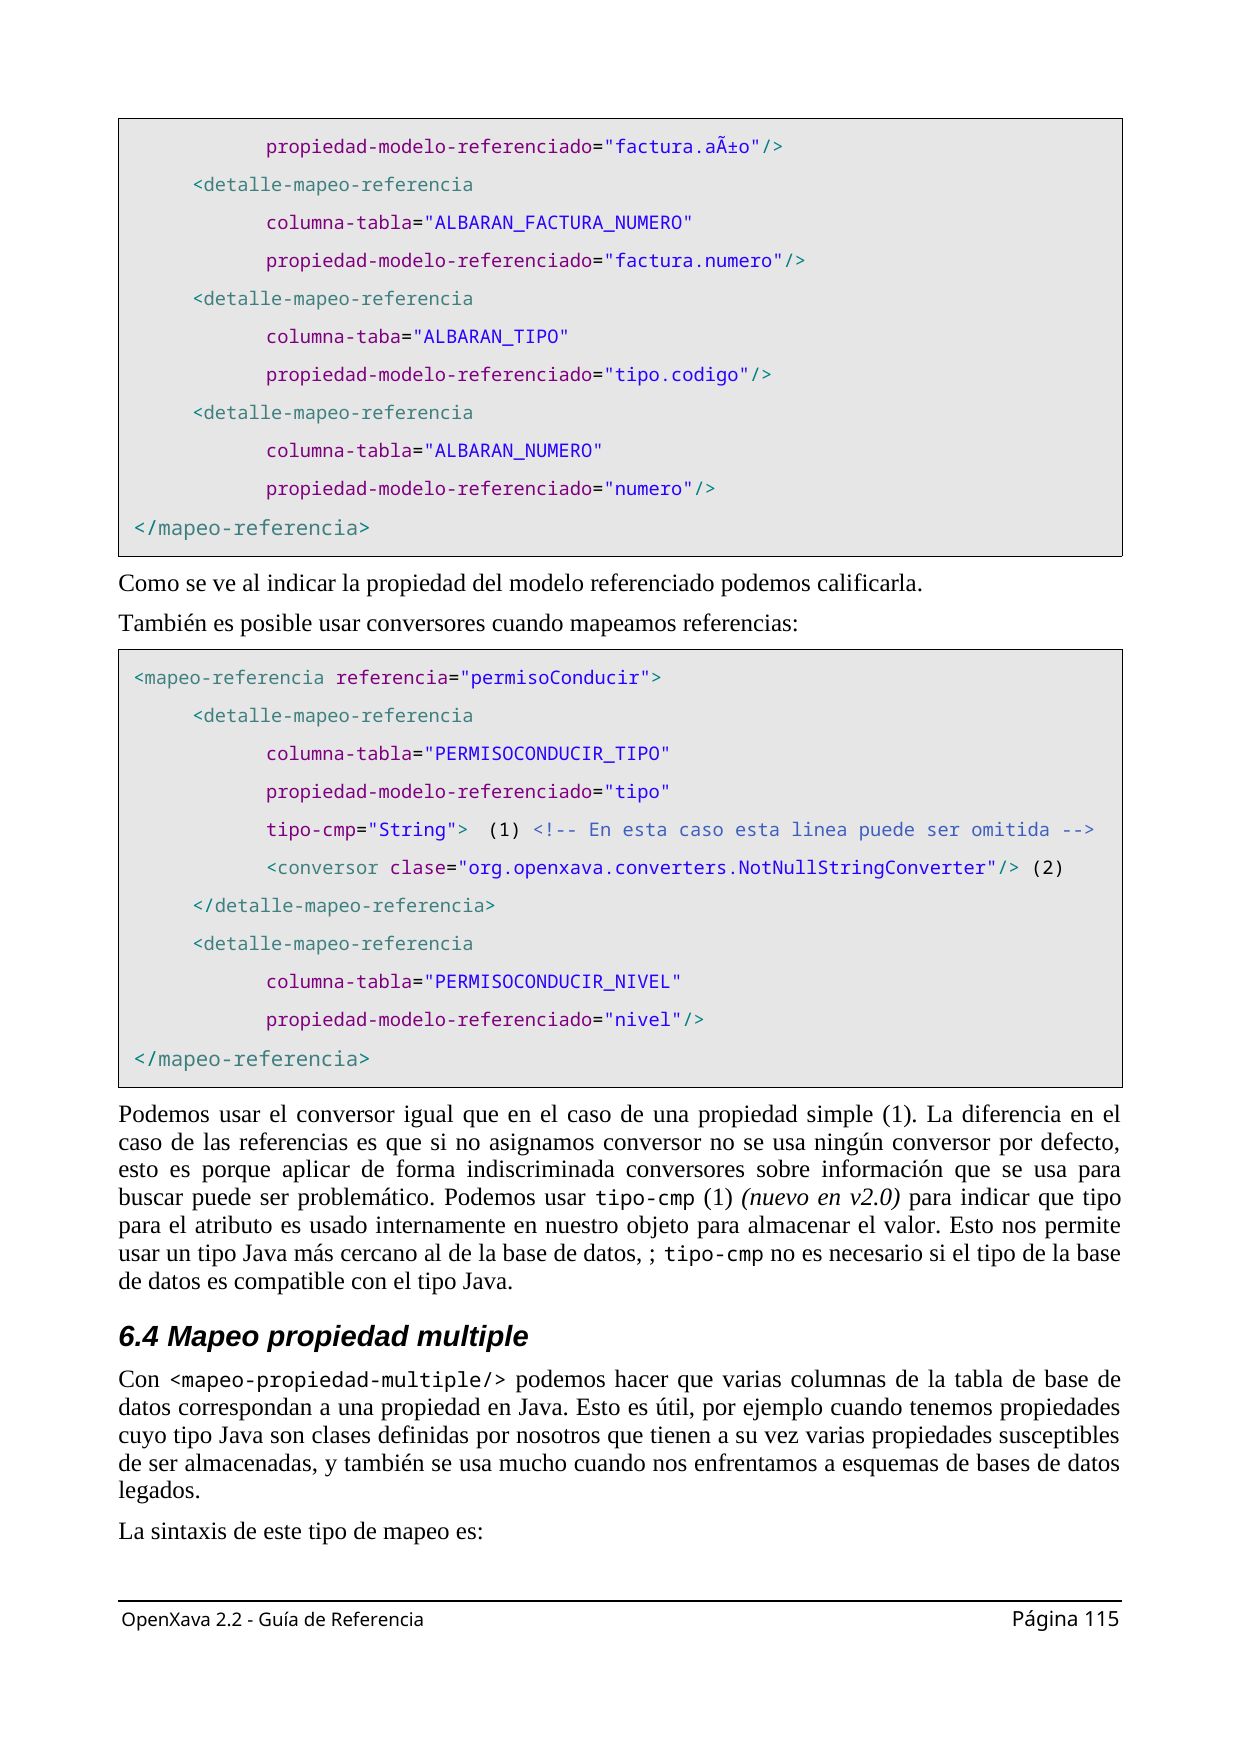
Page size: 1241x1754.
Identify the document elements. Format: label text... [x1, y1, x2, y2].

text columna-tabla="ALBARAN_FACTURA_NUMERO" [119, 194, 1122, 232]
text propiedad-modelo-referenciado="factura.numero"/> [119, 232, 1122, 270]
text columna-tabla="ALBARAN_NUMERO" [119, 422, 1122, 460]
text tipo-cmp="String"> (1) <!-- En esta caso esta linea puede ser omitida --> [119, 801, 1122, 839]
text También es posible usar conversores cuando mapeamos referencias: [118, 609, 1122, 637]
text Podemos usar el conversor igual que en el caso de una propiedad simple (1). La diferencia en el caso de las referencias es que si no asignamos conversor no se usa ningún conversor por defecto, esto es porque aplicar de forma indiscriminada conversores sobre información que se usa para buscar puede ser problemático. Podemos usar tipo-cmp (1) (nuevo en v2.0) para indicar que tipo para el atributo es usado internamente en nuestro objeto para almacenar el valor. Esto nos permite usar un tipo Java más cercano al de la base de datos, ; tipo-cmp no es necesario si el tipo de la base de datos es compatible con el tipo Java. [118, 1100, 1122, 1295]
text <detalle-mapeo-referencia [119, 156, 1122, 194]
text </mapeo-referencia> [119, 1029, 1122, 1087]
text La sintaxis de este tipo de mapeo es: [118, 1517, 1122, 1544]
text Como se ve al indicar la propiedad del modelo referenciado podemos calificarla. [118, 569, 1122, 597]
text propiedad-modelo-referenciado="tipo.codigo"/> [119, 346, 1122, 384]
text <detalle-mapeo-referencia [119, 915, 1122, 953]
text <detalle-mapeo-referencia [119, 687, 1122, 725]
text columna-taba="ALBARAN_TIPO" [119, 308, 1122, 346]
text </detalle-mapeo-referencia> [119, 877, 1122, 915]
text <mapeo-referencia referencia="permisoConducir"> [119, 650, 1122, 687]
text propiedad-modelo-referenciado="numero"/> [119, 460, 1122, 498]
text <detalle-mapeo-referencia [119, 384, 1122, 422]
text <conversor clase="org.openxava.converters.NotNullStringConverter"/> (2) [119, 839, 1122, 877]
text propiedad-modelo-referenciado="tipo" [119, 763, 1122, 801]
text </mapeo-referencia> [119, 498, 1122, 556]
text propiedad-modelo-referenciado="nivel"/> [119, 991, 1122, 1029]
text Con <mapeo-propiedad-multiple/> podemos hacer que varias columnas de la tabla de base de datos correspondan a una propiedad en Java. Esto es útil, por ejemplo cuando tenemos propiedades cuyo tipo Java son clases definidas por nosotros que tienen a su vez varias propiedades susceptibles de ser almacenadas, y también se usa mucho cuando nos enfrentamos a esquemas de bases de datos legados. [118, 1365, 1122, 1504]
text <detalle-mapeo-referencia [119, 270, 1122, 308]
text columna-tabla="PERMISOCONDUCIR_TIPO" [119, 725, 1122, 763]
text propiedad-modelo-referenciado="factura.aÃ±o"/> [119, 119, 1122, 156]
subtitle Mapeo propiedad multiple [118, 1320, 1122, 1353]
text columna-tabla="PERMISOCONDUCIR_NIVEL" [119, 953, 1122, 991]
